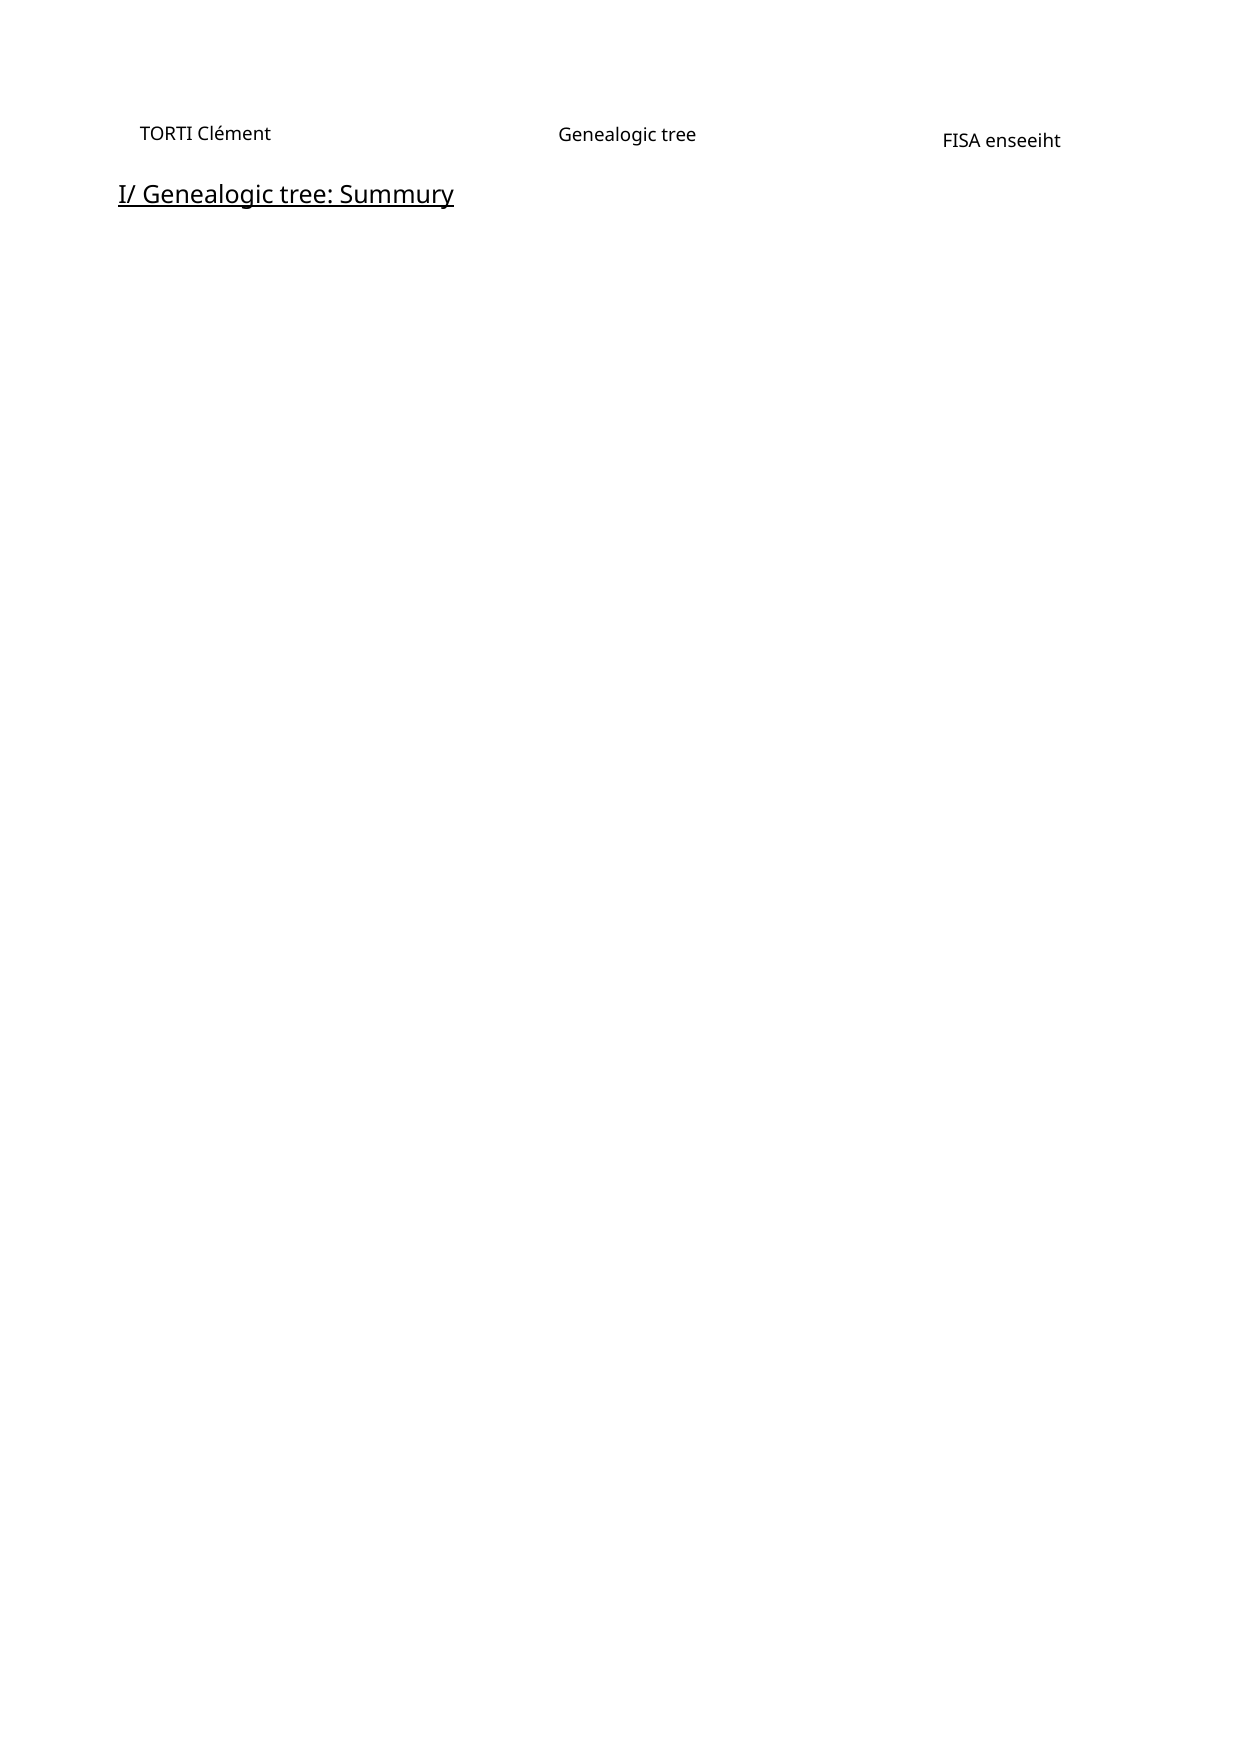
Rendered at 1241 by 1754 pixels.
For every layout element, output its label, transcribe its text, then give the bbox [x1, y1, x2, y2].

text I/ Genealogic tree: Summury [118, 176, 1122, 210]
